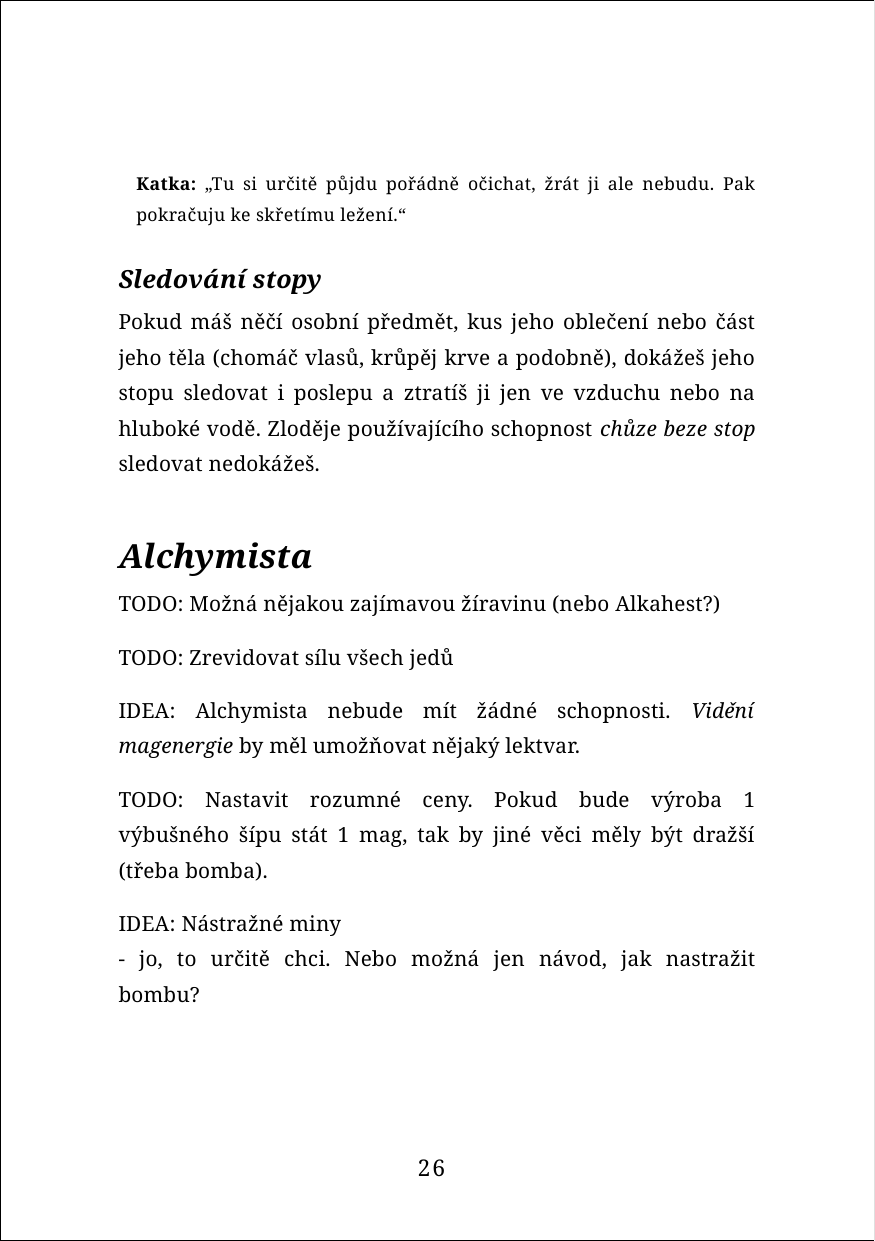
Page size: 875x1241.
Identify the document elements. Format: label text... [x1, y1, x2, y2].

text Katka: „Tu si určitě půjdu pořádně očichat, žrát ji ale nebudu. Pak pokračuju ke skřetímu ležení.“ [136, 172, 756, 226]
subtitle Sledování stopy [118, 262, 756, 296]
text Pokud máš něčí osobní předmět, kus jeho oblečení nebo část jeho těla (chomáč vlasů, krůpěj krve a podobně), dokážeš jeho stopu sledovat i poslepu a ztratíš ji jen ve vzduchu nebo na hluboké vodě. Zloděje používajícího schopnost chůze beze stop sledovat nedokážeš. [118, 307, 756, 478]
text TODO: Možná nějakou zajímavou žíravinu (nebo Alkahest?) [118, 589, 756, 618]
text TODO: Nastavit rozumné ceny. Pokud bude výroba 1 výbušného šípu stát 1 mag, tak by jiné věci měly být dražší (třeba bomba). [118, 785, 756, 884]
text IDEA: Alchymista nebude mít žádné schopnosti. Vidění magenergie by měl umožňovat nějaký lektvar. [118, 696, 756, 760]
text TODO: Zrevidovat sílu všech jedů [118, 643, 756, 671]
subtitle Alchymista [118, 532, 756, 578]
text IDEA: Nástražné miny - jo, to určitě chci. Nebo možná jen návod, jak nastražit bombu? [118, 909, 756, 1008]
